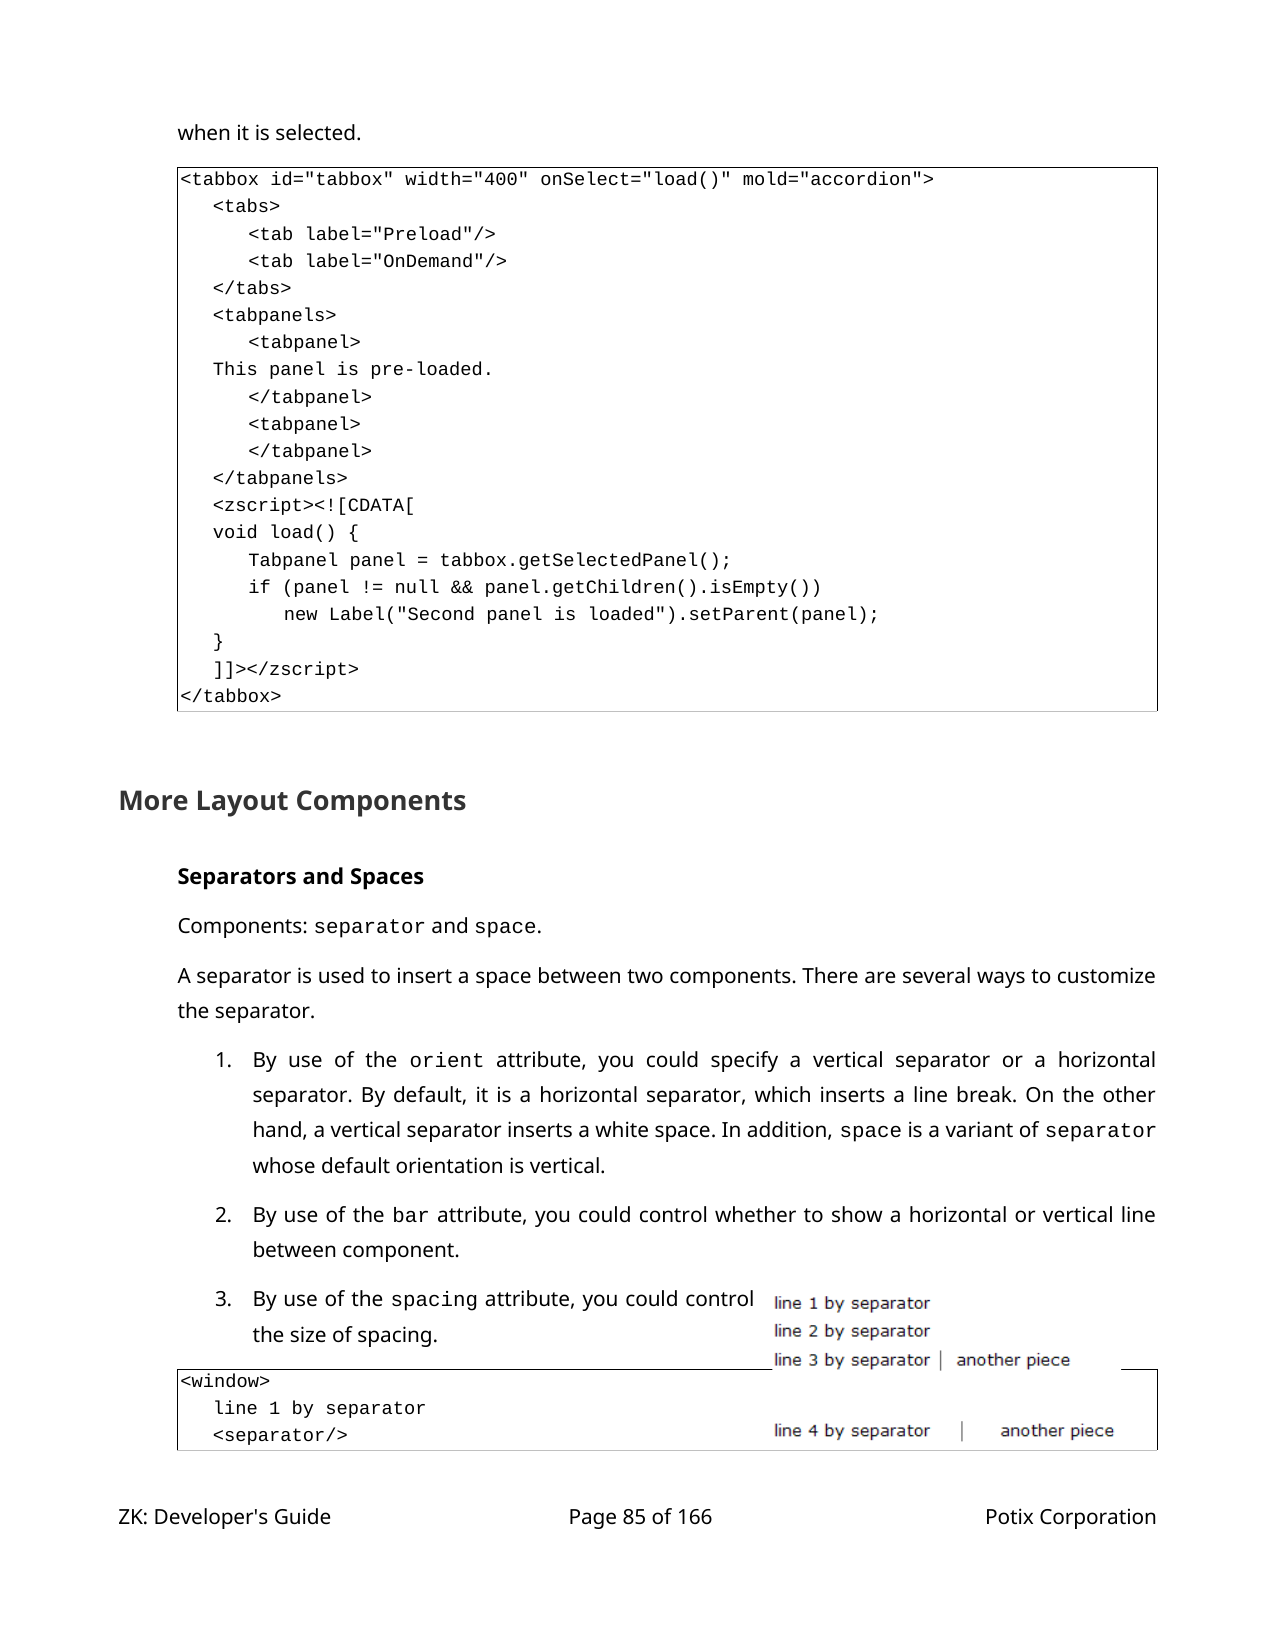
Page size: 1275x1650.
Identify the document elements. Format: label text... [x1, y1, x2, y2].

text </tabbox> [178, 683, 1157, 711]
list By use of the orient attribute, you could specify a vertical separator or a horizontal separator. By default, it is a horizontal separator, which inserts a line break. On the other hand, a vertical separator inserts a white space. In addition, space is a variant of separator whose default orientation is vertical. [215, 1045, 1157, 1179]
text <separator/> [178, 1423, 1157, 1450]
text <tabpanels> [178, 303, 1157, 327]
text A separator is used to insert a space between two components. There are several ways to customize the separator. [177, 961, 1157, 1024]
text </tabpanel> [178, 439, 1157, 463]
picture [772, 1290, 1122, 1444]
text </tabpanels> [178, 466, 1157, 490]
text <tab label="Preload"/> [178, 221, 1157, 246]
text line 1 by separator [178, 1396, 772, 1420]
text </tabs> [178, 276, 1157, 300]
text <zscript><![CDATA[ [178, 493, 1157, 517]
text void load() { [178, 520, 1157, 545]
text } [178, 629, 1157, 653]
text Components: separator and space. [177, 912, 1157, 940]
text when it is selected. [177, 118, 1157, 146]
text <tab label="OnDemand"/> [178, 248, 1157, 273]
text This panel is pre-loaded. [178, 357, 1157, 382]
text </tabpanel> [178, 384, 1157, 409]
text ]]></zscript> [178, 656, 1157, 681]
text <tabbox id="tabbox" width="400" onSelect="load()" mold="accordion"> [178, 168, 1157, 191]
text [1122, 1396, 1157, 1420]
text Tabpanel panel = tabbox.getSelectedPanel(); [178, 548, 1157, 572]
list By use of the bar attribute, you could control whether to show a horizontal or vertical line between component. [215, 1200, 1157, 1264]
subtitle Separators and Spaces [177, 861, 1157, 891]
text <tabs> [178, 194, 1157, 218]
text <tabpanel> [178, 412, 1157, 436]
list By use of the spacing attribute, you could control the size of spacing. [215, 1284, 1157, 1348]
text if (panel != null && panel.getChildren().isEmpty()) [178, 575, 1157, 599]
text new Label("Second panel is loaded").setParent(panel); [178, 602, 1157, 626]
text <window> [178, 1370, 772, 1393]
text [1122, 1370, 1157, 1393]
text <tabpanel> [178, 330, 1157, 354]
subtitle More Layout Components [118, 782, 1157, 818]
